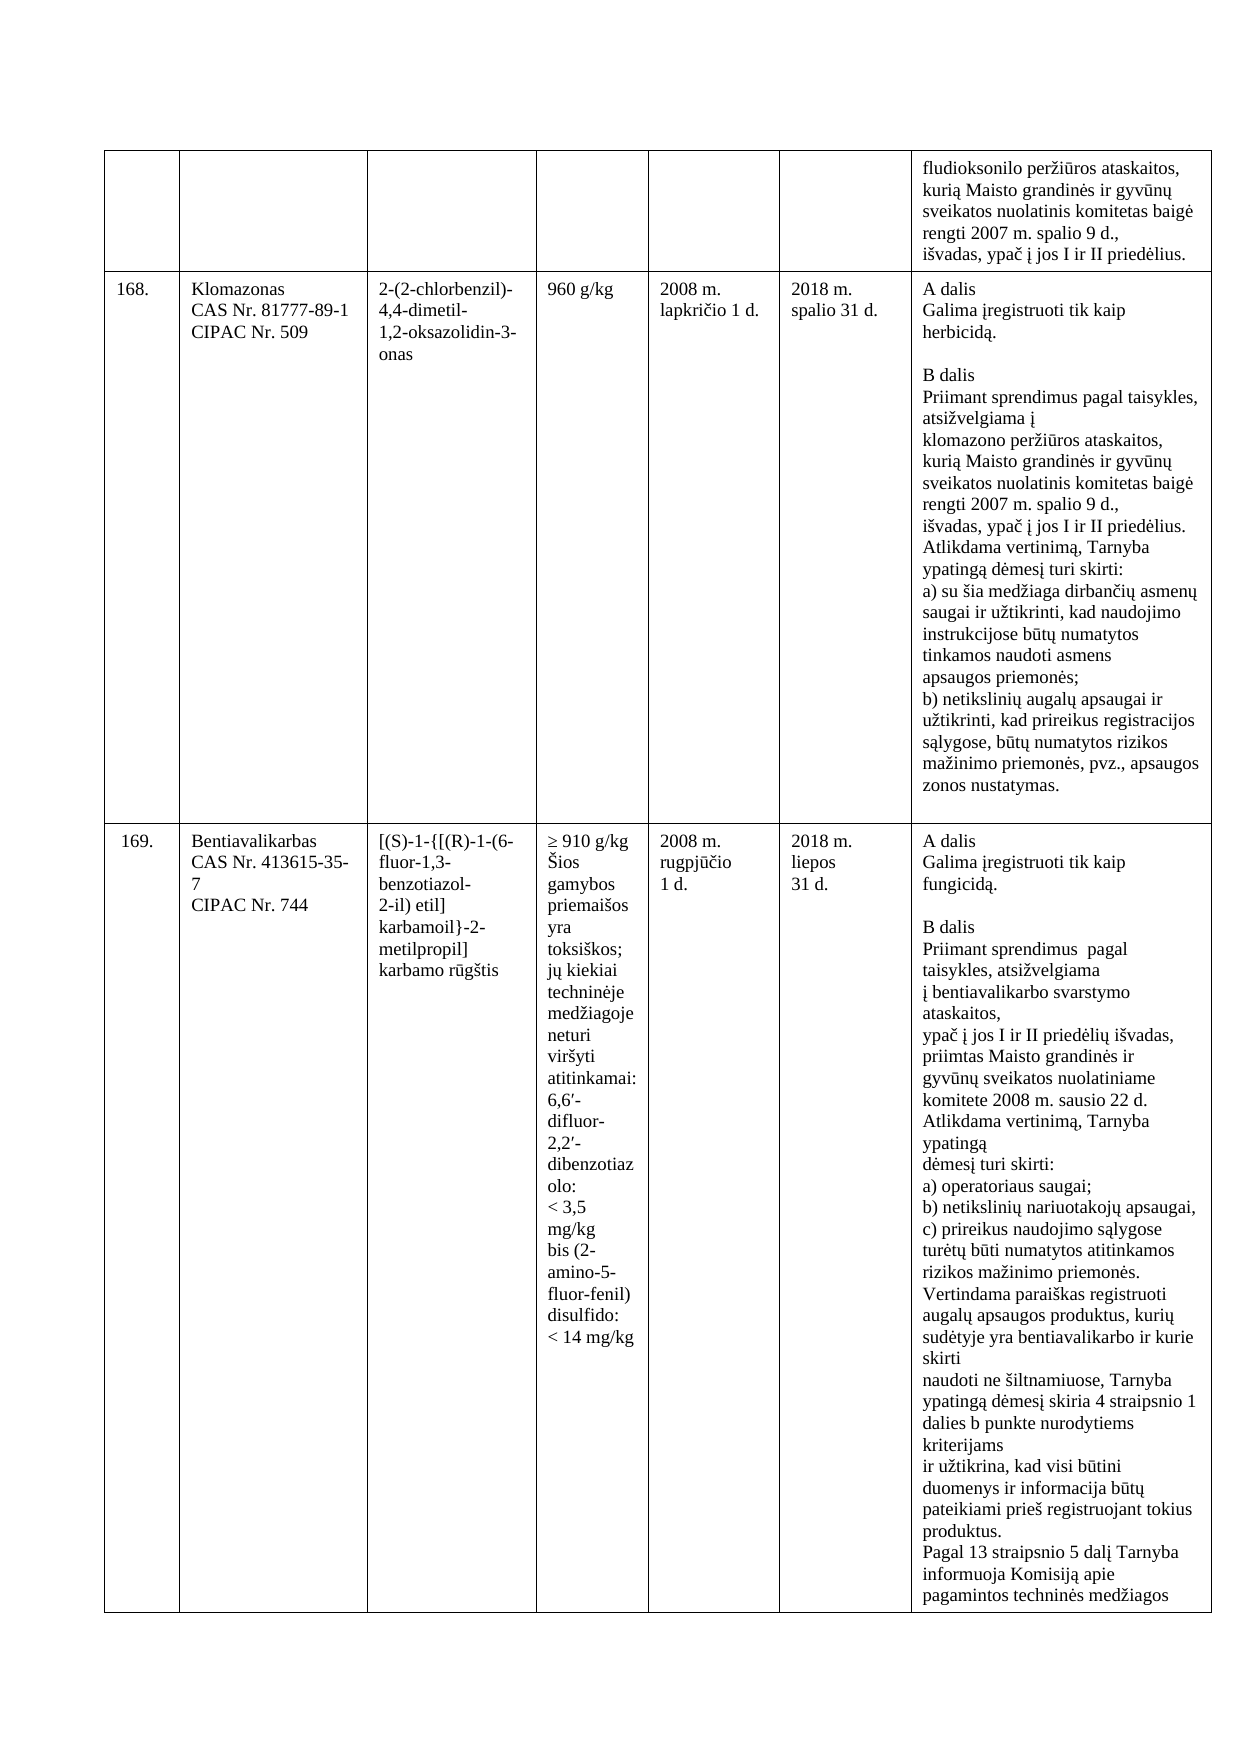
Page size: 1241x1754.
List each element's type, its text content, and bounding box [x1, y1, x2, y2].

table_cell ≥ 910 g/kg Šios gamybos priemaišos yra toksiškos; jų kiekiai techninėje medžiagoje neturi viršyti atitinkamai: 6,6′-difluor-2,2′-dibenzotiazolo: < 3,5 mg/kg bis (2-amino-5-fluor-fenil) disulfido: < 14 mg/kg [537, 824, 648, 1612]
table_cell [180, 151, 367, 271]
table_cell fludioksonilo peržiūros ataskaitos, kurią Maisto grandinės ir gyvūnų sveikatos nuolatinis komitetas baigė rengti 2007 m. spalio 9 d., išvadas, ypač į jos I ir II priedėlius. [912, 151, 1211, 271]
table_cell 2008 m. lapkričio 1 d. [649, 272, 779, 823]
table_cell 2018 m. spalio 31 d. [780, 272, 911, 823]
table_cell [780, 151, 911, 271]
table_cell [105, 151, 179, 271]
table_cell Bentiavalikarbas CAS Nr. 413615-35-7 CIPAC Nr. 744 [180, 824, 367, 1612]
table_cell Klomazonas CAS Nr. 81777-89-1 CIPAC Nr. 509 [180, 272, 367, 823]
table_cell 2018 m. liepos 31 d. [780, 824, 911, 1612]
table_cell A dalis Galima įregistruoti tik kaip herbicidą. B dalis Priimant sprendimus pagal taisykles, atsižvelgiama į klomazono peržiūros ataskaitos, kurią Maisto grandinės ir gyvūnų sveikatos nuolatinis komitetas baigė rengti 2007 m. spalio 9 d., išvadas, ypač į jos I ir II priedėlius. Atlikdama vertinimą, Tarnyba ypatingą dėmesį turi skirti: a) su šia medžiaga dirbančių asmenų saugai ir užtikrinti, kad naudojimo instrukcijose būtų numatytos tinkamos naudoti asmens apsaugos priemonės; b) netikslinių augalų apsaugai ir užtikrinti, kad prireikus registracijos sąlygose, būtų numatytos rizikos mažinimo priemonės, pvz., apsaugos zonos nustatymas. [912, 272, 1211, 823]
table_cell [537, 151, 648, 271]
table_cell [(S)-1-{[(R)-1-(6-fluor-1,3-benzotiazol- 2-il) etil] karbamoil}-2- metilpropil] karbamo rūgštis [368, 824, 536, 1612]
table_cell 2-(2-chlorbenzil)-4,4-dimetil- 1,2-oksazolidin-3-onas [368, 272, 536, 823]
table_cell 169. [105, 824, 179, 1612]
table_cell [368, 151, 536, 271]
table_cell A dalis Galima įregistruoti tik kaip fungicidą. B dalis Priimant sprendimus pagal taisykles, atsižvelgiama į bentiavalikarbo svarstymo ataskaitos, ypač į jos I ir II priedėlių išvadas, priimtas Maisto grandinės ir gyvūnų sveikatos nuolatiniame komitete 2008 m. sausio 22 d. Atlikdama vertinimą, Tarnyba ypatingą dėmesį turi skirti: a) operatoriaus saugai; b) netikslinių nariuotakojų apsaugai, c) prireikus naudojimo sąlygose turėtų būti numatytos atitinkamos rizikos mažinimo priemonės. Vertindama paraiškas registruoti augalų apsaugos produktus, kurių sudėtyje yra bentiavalikarbo ir kurie skirti naudoti ne šiltnamiuose, Tarnyba ypatingą dėmesį skiria 4 straipsnio 1 dalies b punkte nurodytiems kriterijams ir užtikrina, kad visi būtini duomenys ir informacija būtų pateikiami prieš registruojant tokius produktus. Pagal 13 straipsnio 5 dalį Tarnyba informuoja Komisiją apie pagamintos techninės medžiagos [912, 824, 1211, 1612]
table_cell 2008 m. rugpjūčio 1 d. [649, 824, 779, 1612]
table_cell 168. [105, 272, 179, 823]
table_cell 960 g/kg [537, 272, 648, 823]
table_cell [649, 151, 779, 271]
